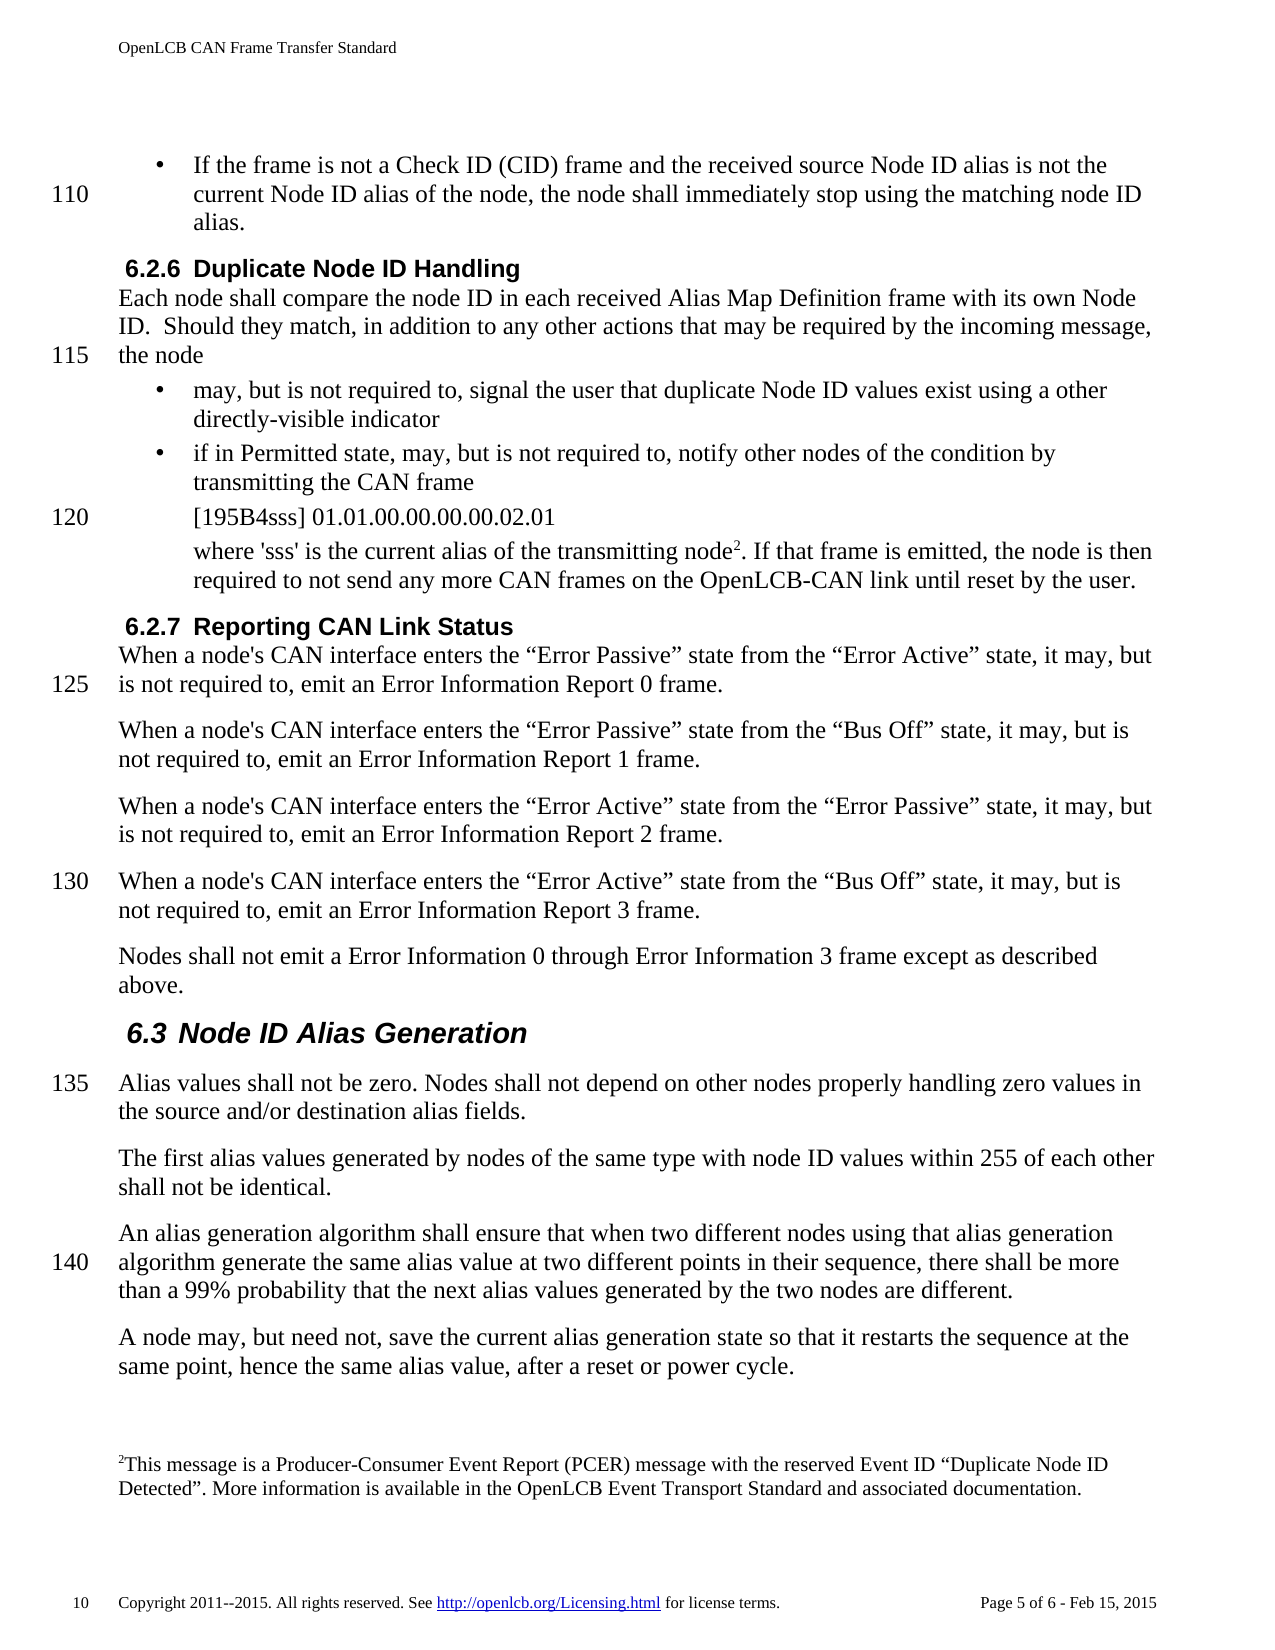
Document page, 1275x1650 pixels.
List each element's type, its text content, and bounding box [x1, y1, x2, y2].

text When a node's CAN interface enters the “Error Active” state from the “Error Passive” state, it may, but is not required to, emit an Error Information Report 2 frame. [118, 791, 1157, 848]
subtitle Reporting CAN Link Status [118, 612, 1157, 640]
text When a node's CAN interface enters the “Error Passive” state from the “Error Active” state, it may, but is not required to, emit an Error Information Report 0 frame. [118, 640, 1157, 698]
text Nodes shall not emit a Error Information 0 through Error Information 3 frame except as described above. [118, 941, 1157, 999]
text Alias values shall not be zero. Nodes shall not depend on other nodes properly handling zero values in the source and/or destination alias fields. [118, 1068, 1157, 1125]
text This message is a Producer-Consumer Event Report (PCER) message with the reserved Event ID “Duplicate Node ID Detected”. More information is available in the OpenLCB Event Transport Standard and associated documentation. [118, 1452, 1157, 1500]
text A node may, but need not, save the current alias generation state so that it restarts the sequence at the same point, hence the same alias value, after a reset or power cycle. [118, 1322, 1157, 1379]
subtitle Node ID Alias Generation [118, 1016, 1157, 1050]
text [195B4sss] 01.01.00.00.00.00.02.01 [193, 502, 1157, 531]
list If the frame is not a Check ID (CID) frame and the received source Node ID alias is not the current Node ID alias of the node, the node shall immediately stop using the matching node ID alias. [156, 150, 1157, 236]
text An alias generation algorithm shall ensure that when two different nodes using that alias generation algorithm generate the same alias value at two different points in their sequence, there shall be more than a 99% probability that the next alias values generated by the two nodes are different. [118, 1218, 1157, 1304]
list if in Permitted state, may, but is not required to, notify other nodes of the condition by transmitting the CAN frame [156, 438, 1157, 496]
text The first alias values generated by nodes of the same type with node ID values within 255 of each other shall not be identical. [118, 1143, 1157, 1200]
text When a node's CAN interface enters the “Error Passive” state from the “Bus Off” state, it may, but is not required to, emit an Error Information Report 1 frame. [118, 716, 1157, 773]
subtitle Duplicate Node ID Handling [118, 254, 1157, 283]
text When a node's CAN interface enters the “Error Active” state from the “Bus Off” state, it may, but is not required to, emit an Error Information Report 3 frame. [118, 866, 1157, 923]
text Each node shall compare the node ID in each received Alias Map Definition frame with its own Node ID. Should they match, in addition to any other actions that may be required by the incoming message, the node [118, 283, 1157, 369]
text where 'sss' is the current alias of the transmitting node. If that frame is emitted, the node is then required to not send any more CAN frames on the OpenLCB-CAN link until reset by the user. [193, 536, 1157, 594]
list may, but is not required to, signal the user that duplicate Node ID values exist using a other directly-visible indicator [156, 375, 1157, 432]
